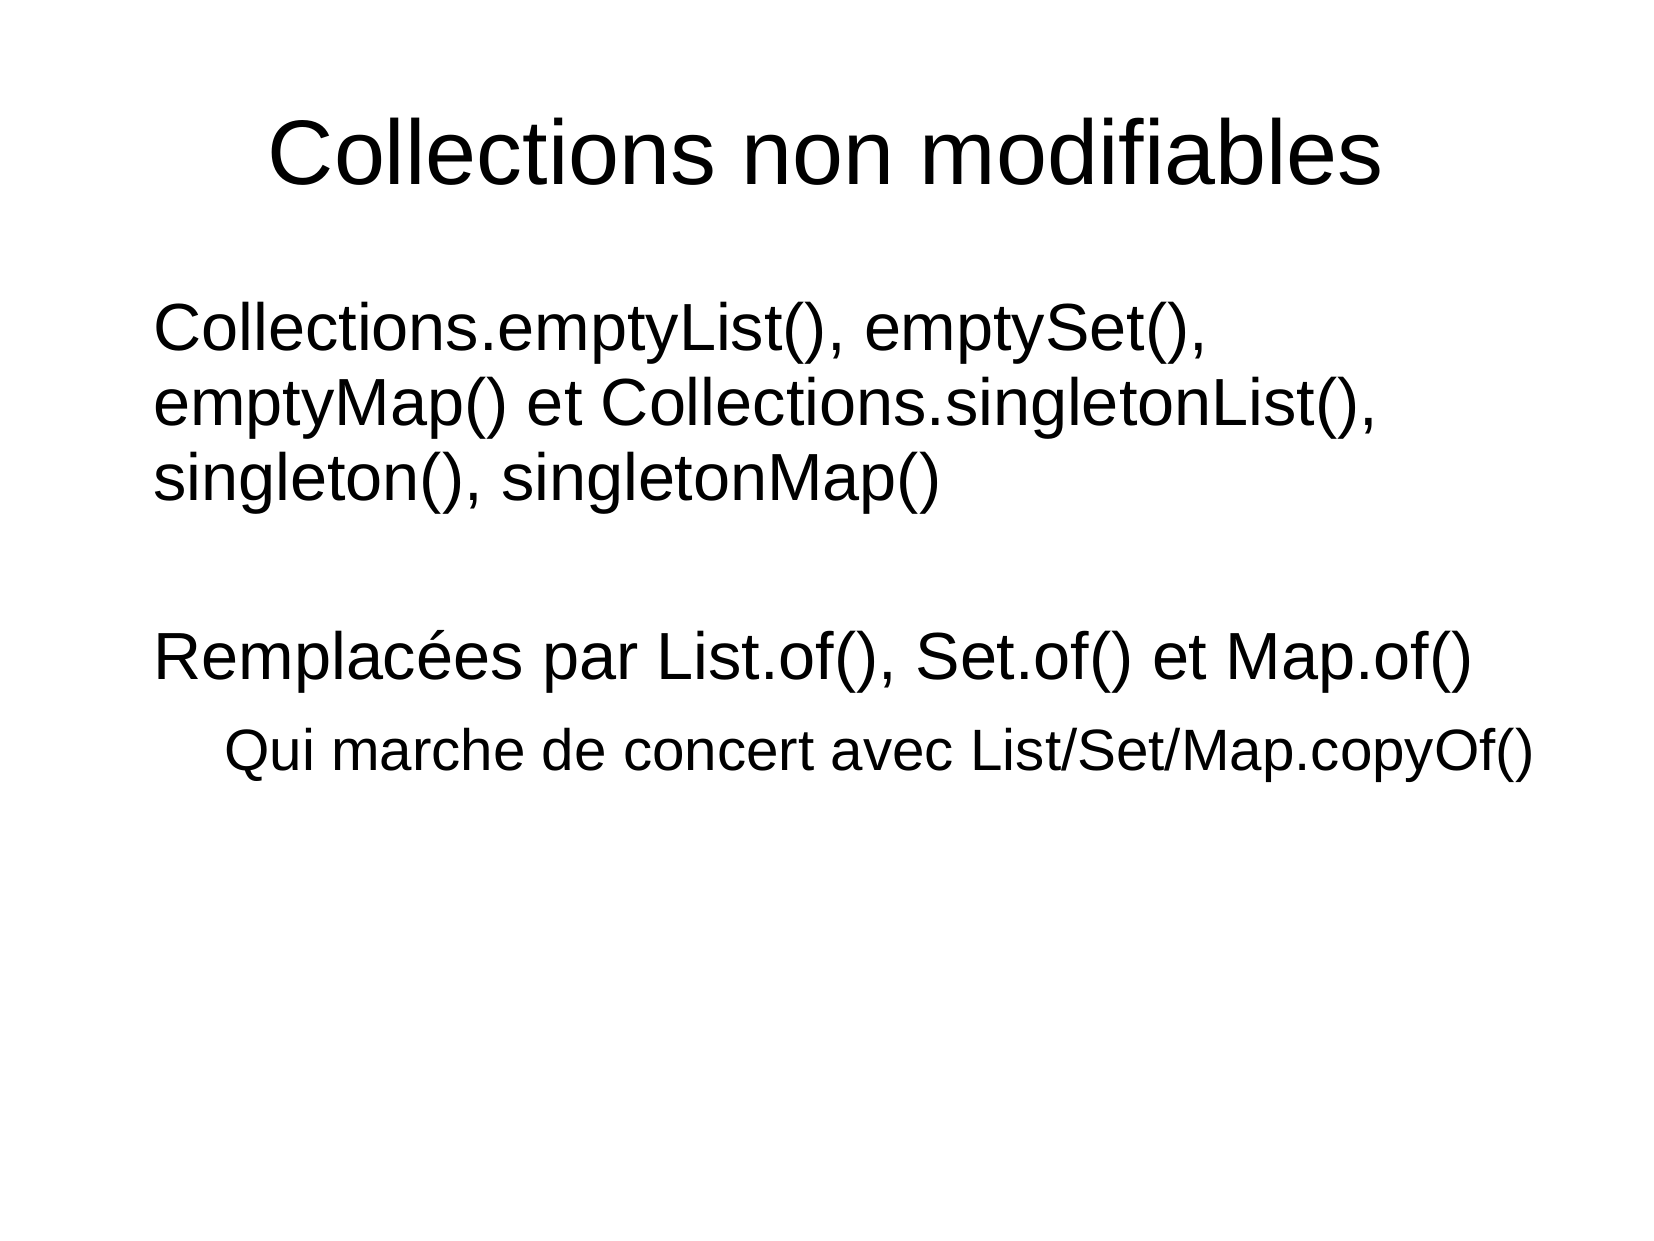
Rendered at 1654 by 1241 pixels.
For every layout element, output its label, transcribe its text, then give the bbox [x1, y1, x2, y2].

title Collections non modifiables [82, 49, 1571, 257]
list Collections.emptyList(), emptySet(), emptyMap() et Collections.singletonList(), singleton(), singletonMap() Remplacées par List.of(), Set.of() et Map.of() Qui marche de concert avec List/Set/Map.copyOf() [82, 290, 1571, 1010]
